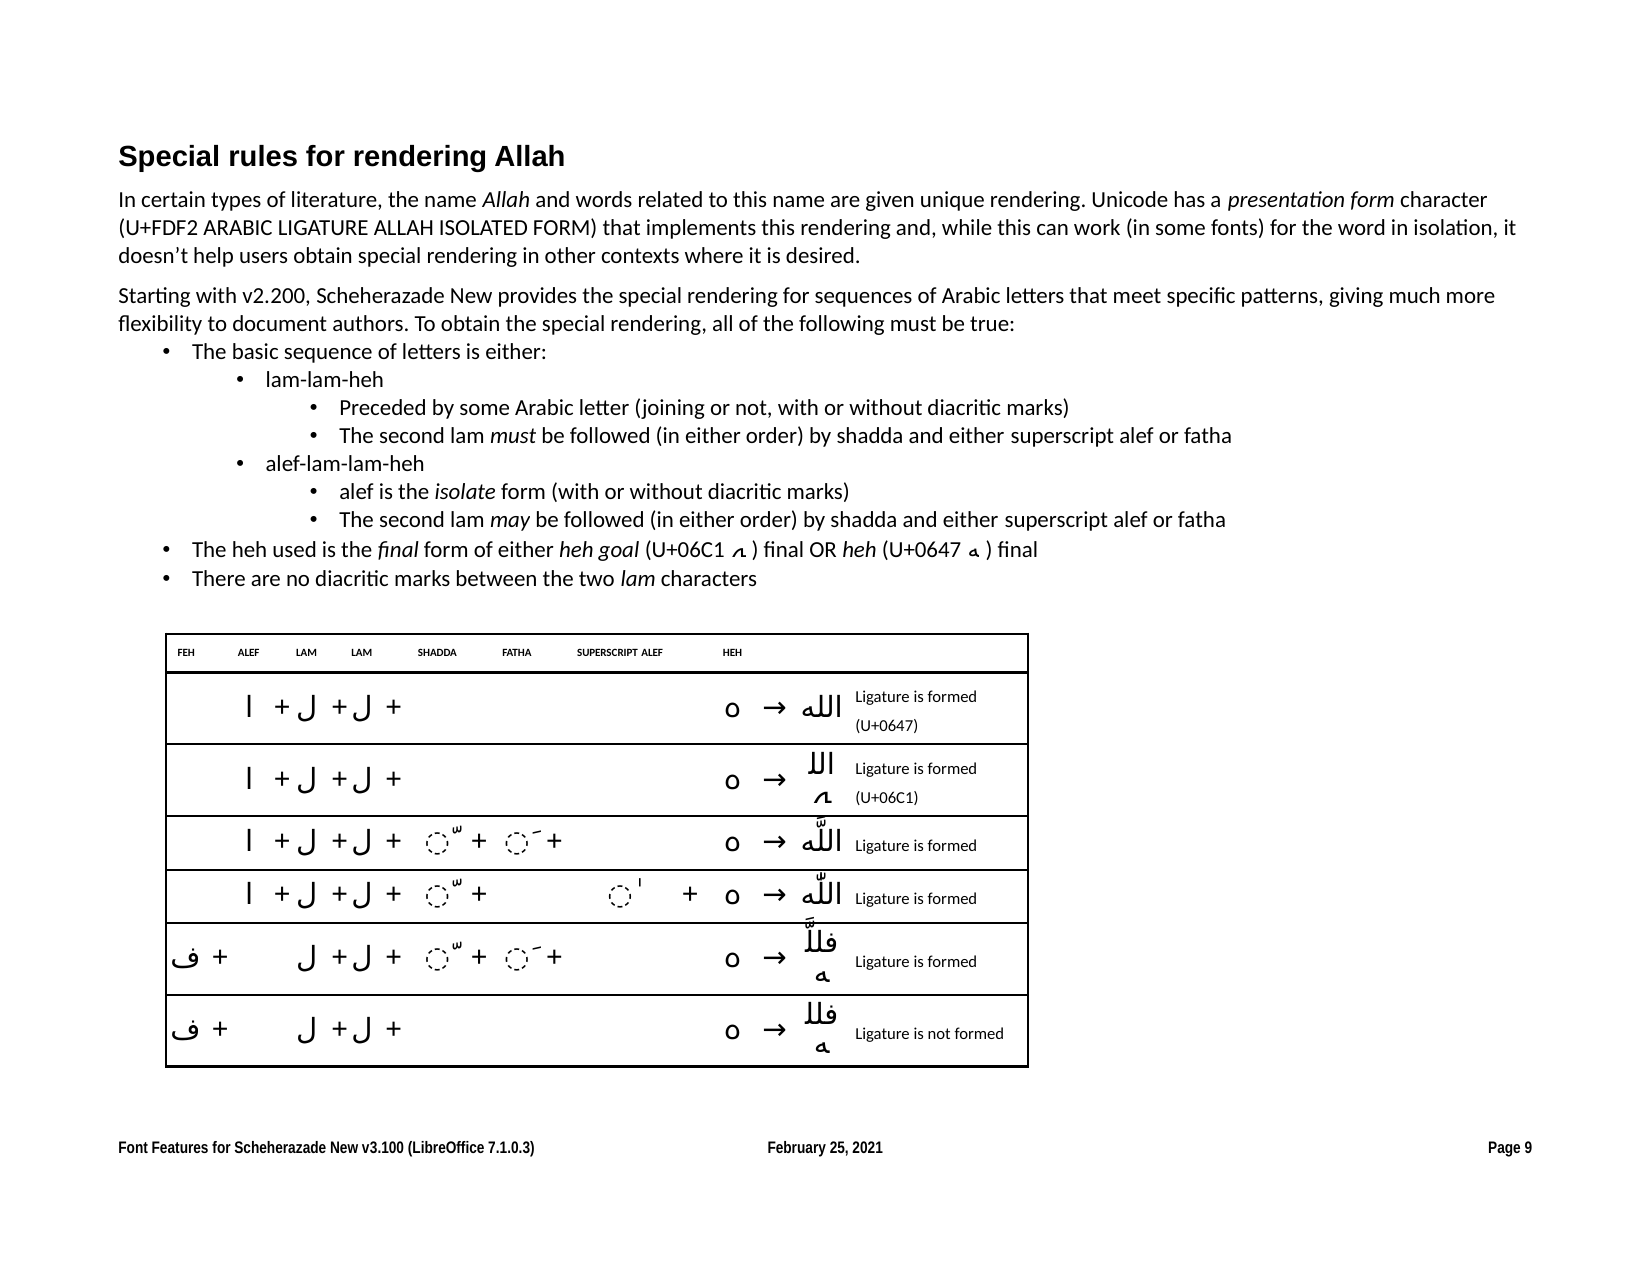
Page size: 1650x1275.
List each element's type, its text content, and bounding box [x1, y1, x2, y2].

table_cell [671, 924, 709, 993]
table_cell الله [793, 674, 849, 743]
table_header [671, 635, 709, 671]
table_cell [167, 674, 206, 743]
table_cell اللّٰه [793, 871, 849, 922]
table_cell ہ [709, 924, 756, 993]
table_cell اللَّه [793, 817, 849, 868]
table_cell [568, 745, 671, 815]
subtitle Special rules for rendering Allah [118, 139, 1532, 172]
table_cell ہ [709, 817, 756, 868]
table_header alef [229, 635, 268, 671]
table_cell → [756, 817, 793, 868]
table_header lam [287, 635, 325, 671]
table_cell Ligature is not formed [850, 996, 1027, 1065]
table_header superscript alef [568, 635, 671, 671]
table_header [206, 635, 229, 671]
table_cell Ligature is formed [850, 871, 1027, 922]
table_cell → [756, 924, 793, 993]
table_cell [229, 996, 268, 1065]
table_cell ّ [409, 924, 465, 993]
table_cell ل [345, 924, 378, 993]
list lam-lam-heh [236, 365, 1532, 393]
table_cell [568, 924, 671, 993]
table_header [540, 635, 568, 671]
table_cell [167, 817, 206, 868]
table_cell [493, 996, 540, 1065]
table_cell + [206, 996, 229, 1065]
table_cell [118, 743, 165, 815]
table_cell [671, 674, 709, 743]
table_cell [465, 674, 493, 743]
table_cell ہ [709, 871, 756, 922]
table_cell → [756, 674, 793, 743]
table_header [378, 635, 409, 671]
table_cell [206, 674, 229, 743]
list The basic sequence of letters is either: [162, 337, 1532, 365]
table_cell Ligature is formed (U+06C1) [850, 745, 1027, 815]
table_cell ا [229, 871, 268, 922]
table_cell ّ [409, 817, 465, 868]
table_cell + [540, 817, 568, 868]
list There are no diacritic marks between the two lam characters [162, 564, 1532, 592]
table_cell + [268, 871, 287, 922]
table_cell + [378, 745, 409, 815]
table_cell [206, 871, 229, 922]
table_cell + [540, 924, 568, 993]
table_cell + [325, 996, 345, 1065]
table_cell ہ [709, 674, 756, 743]
table_cell [671, 996, 709, 1065]
list alef-lam-lam-heh [236, 449, 1532, 477]
table_cell [540, 745, 568, 815]
table_cell [671, 817, 709, 868]
list alef is the isolate form (with or without diacritic marks) [309, 477, 1532, 505]
table_cell + [378, 924, 409, 993]
table_cell [167, 871, 206, 922]
table_cell [206, 817, 229, 868]
table_cell [568, 817, 671, 868]
table_cell ٰ [568, 871, 671, 922]
table_header [793, 635, 849, 671]
table_cell [540, 674, 568, 743]
table_cell ل [345, 817, 378, 868]
list The heh used is the final form of either heh goal (U+06C1 ‍ہ ) final OR heh (U+0647 ‍ه ) final [162, 533, 1532, 564]
table_cell [409, 745, 465, 815]
table_cell [229, 924, 268, 993]
table_header [268, 635, 287, 671]
table_cell + [465, 871, 493, 922]
table_cell [465, 996, 493, 1065]
table_cell + [268, 817, 287, 868]
table_cell [493, 871, 540, 922]
table_cell [465, 745, 493, 815]
table_header lam [345, 635, 378, 671]
table_cell Ligature is formed [850, 817, 1027, 868]
table_cell ا [229, 817, 268, 868]
table_cell + [268, 674, 287, 743]
table_cell ل [287, 924, 325, 993]
table_cell → [756, 871, 793, 922]
table_cell + [378, 996, 409, 1065]
table_cell + [378, 674, 409, 743]
table_header feh [167, 635, 206, 671]
table_cell ل [287, 745, 325, 815]
table_cell َ [493, 817, 540, 868]
table_cell ا [229, 745, 268, 815]
table_cell [540, 871, 568, 922]
table_cell [671, 745, 709, 815]
table_cell ف [167, 996, 206, 1065]
table_cell ل [345, 745, 378, 815]
table_cell [409, 996, 465, 1065]
table_cell ہ [709, 745, 756, 815]
table_cell ل [287, 674, 325, 743]
table_header [465, 635, 493, 671]
table_header [756, 635, 793, 671]
table_cell [206, 745, 229, 815]
table_cell ل [287, 996, 325, 1065]
table_cell ل [287, 817, 325, 868]
text Starting with v2.200, Scheherazade New provides the special rendering for sequences of Arabic letters that meet specific patterns, giving much more flexibility to document authors. To obtain the special rendering, all of the following must be true: [118, 281, 1532, 337]
table_cell → [756, 996, 793, 1065]
table_header shadda [409, 635, 465, 671]
table_cell [568, 674, 671, 743]
table_cell [167, 745, 206, 815]
table_cell [493, 745, 540, 815]
table_cell فلله [793, 996, 849, 1065]
table_header [850, 635, 1027, 671]
table_cell [568, 996, 671, 1065]
table_cell + [325, 924, 345, 993]
table_cell ا [229, 674, 268, 743]
list The second lam must be followed (in either order) by shadda and either superscript alef or fatha [309, 421, 1532, 449]
table_header [325, 635, 345, 671]
table_cell ل [345, 996, 378, 1065]
table_header heh [709, 635, 756, 671]
table_header [118, 633, 165, 671]
table_cell + [325, 817, 345, 868]
table_cell + [465, 817, 493, 868]
table_cell → [756, 745, 793, 815]
table_cell ّ [409, 871, 465, 922]
list The second lam may be followed (in either order) by shadda and either superscript alef or fatha [309, 505, 1532, 533]
table_cell [118, 815, 165, 868]
table_cell اللہ [793, 745, 849, 815]
table_cell ہ [709, 996, 756, 1065]
list Preceded by some Arabic letter (joining or not, with or without diacritic marks) [309, 393, 1532, 421]
table_cell [540, 996, 568, 1065]
table_cell [118, 922, 165, 993]
table_cell Ligature is formed [850, 924, 1027, 993]
table_cell ل [345, 674, 378, 743]
table_cell + [325, 745, 345, 815]
table_header fatha [493, 635, 540, 671]
table_cell + [671, 871, 709, 922]
table_cell [118, 671, 165, 743]
text In certain types of literature, the name Allah and words related to this name are given unique rendering. Unicode has a presentation form character (U+FDF2 ARABIC LIGATURE ALLAH ISOLATED FORM) that implements this rendering and, while this can work (in some fonts) for the word in isolation, it doesn’t help users obtain special rendering in other contexts where it is desired. [118, 185, 1532, 269]
table_cell + [325, 674, 345, 743]
table_cell ل [345, 871, 378, 922]
table_cell + [268, 745, 287, 815]
table_cell ل [287, 871, 325, 922]
table_cell + [206, 924, 229, 993]
table_cell [268, 924, 287, 993]
table_cell + [325, 871, 345, 922]
table_cell [493, 674, 540, 743]
table_cell [268, 996, 287, 1065]
table_cell فللَّه [793, 924, 849, 993]
table_cell [409, 674, 465, 743]
table_cell + [378, 817, 409, 868]
table_cell + [378, 871, 409, 922]
table_cell [118, 994, 165, 1065]
table_cell [118, 869, 165, 922]
table_cell Ligature is formed (U+0647) [850, 674, 1027, 743]
table_cell + [465, 924, 493, 993]
table_cell َ [493, 924, 540, 993]
table_cell ف [167, 924, 206, 993]
